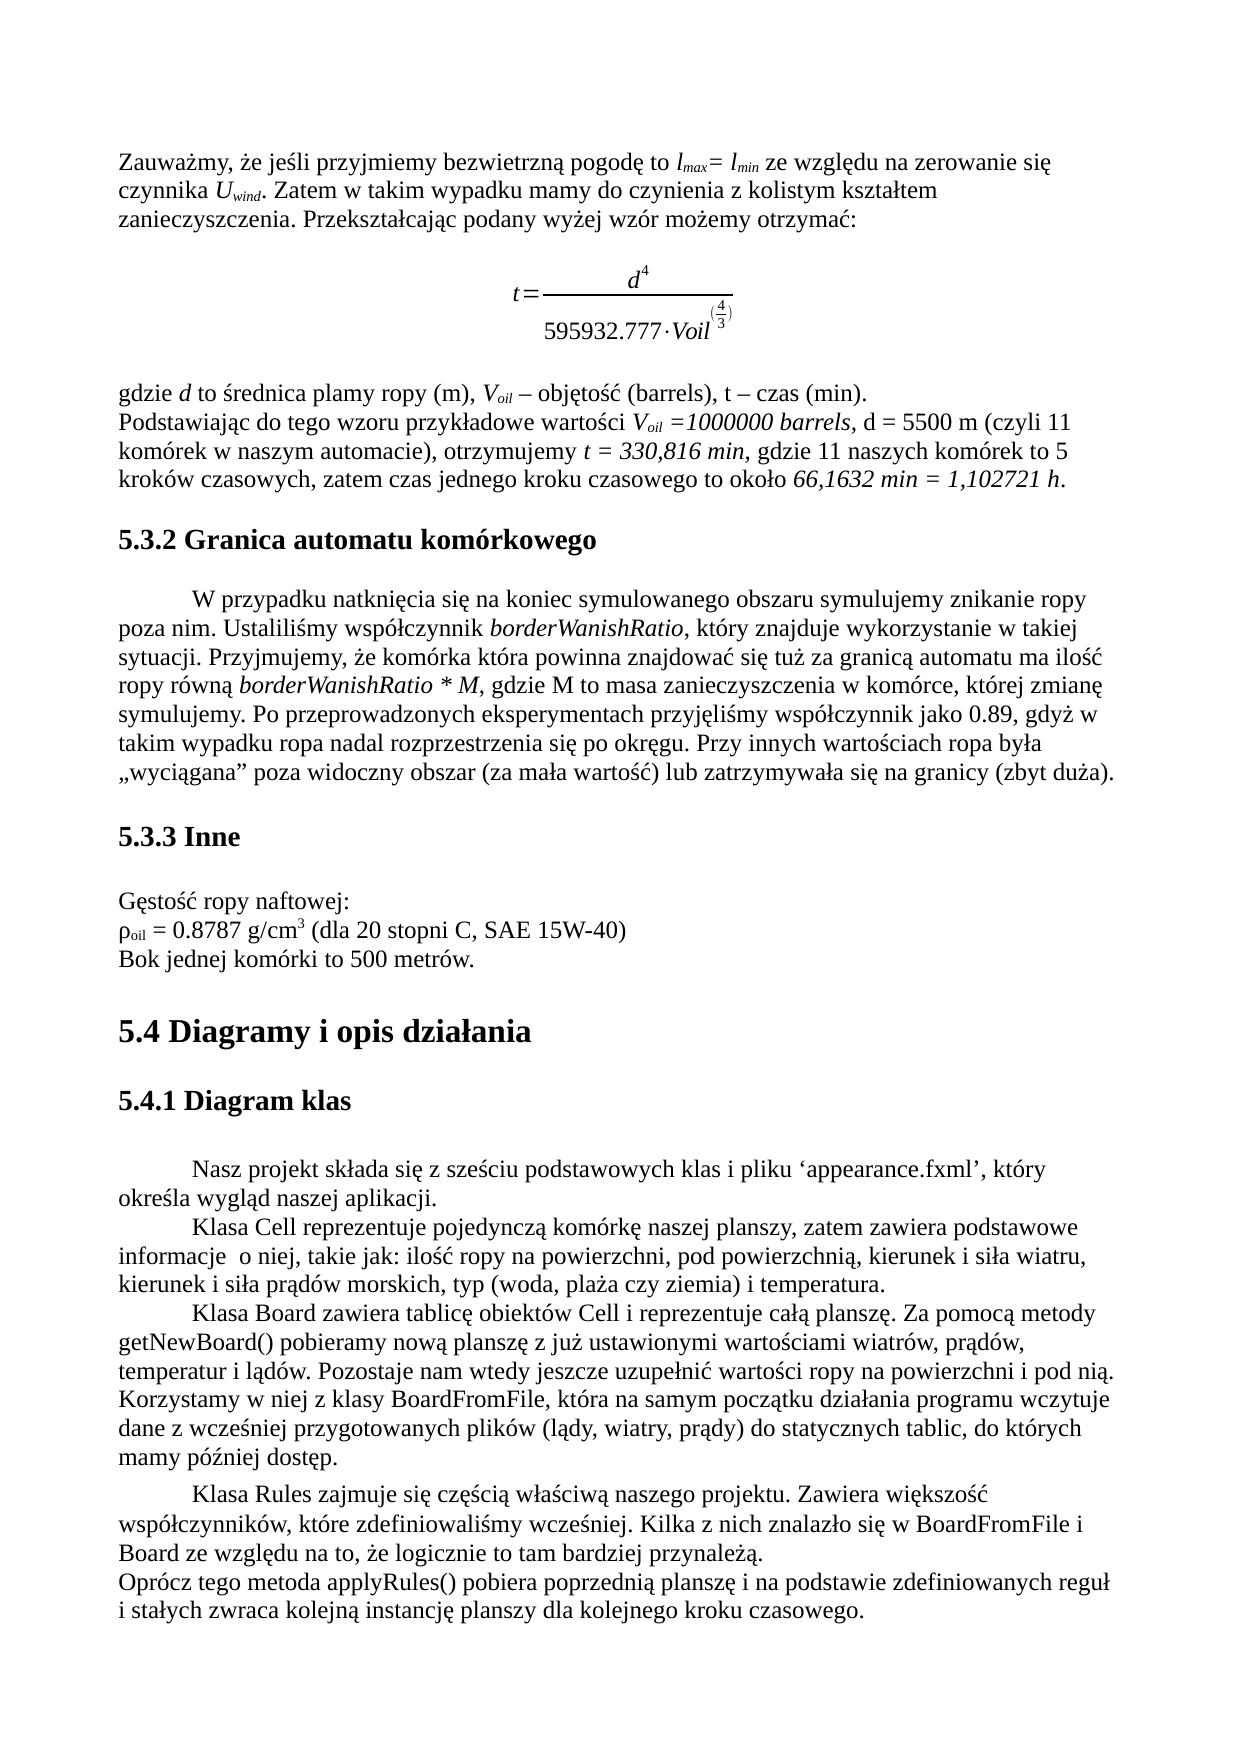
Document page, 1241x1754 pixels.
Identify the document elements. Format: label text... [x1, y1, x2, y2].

text gdzie d to średnica plamy ropy (m), Voil – objętość (barrels), t – czas (min). [118, 378, 1122, 407]
text 5.4 Diagramy i opis działania [118, 1011, 1122, 1049]
text Gęstość ropy naftowej: [118, 886, 1122, 915]
text ρoil = 0.8787 g/cm3 (dla 20 stopni C, SAE 15W-40) [118, 915, 1122, 944]
text Podstawiając do tego wzoru przykładowe wartości Voil =1000000 barrels, d = 5500 m (czyli 11 komórek w naszym automacie), otrzymujemy t = 330,816 min, gdzie 11 naszych komórek to 5 kroków czasowych, zatem czas jednego kroku czasowego to około 66,1632 min = 1,102721 h. [118, 407, 1122, 493]
text 5.4.1 Diagram klas [118, 1083, 1122, 1116]
text 5.3.3 Inne [118, 819, 1122, 853]
text 5.3.2 Granica automatu komórkowego [118, 522, 1122, 556]
text Nasz projekt składa się z sześciu podstawowych klas i pliku ‘appearance.fxml’, który określa wygląd naszej aplikacji. [118, 1154, 1122, 1212]
text W przypadku natknięcia się na koniec symulowanego obszaru symulujemy znikanie ropy poza nim. Ustaliliśmy współczynnik borderWanishRatio, który znajduje wykorzystanie w takiej sytuacji. Przyjmujemy, że komórka która powinna znajdować się tuż za granicą automatu ma ilość ropy równą borderWanishRatio * M, gdzie M to masa zanieczyszczenia w komórce, której zmianę symulujemy. Po przeprowadzonych eksperymentach przyjęliśmy współczynnik jako 0.89, gdyż w takim wypadku ropa nadal rozprzestrzenia się po okręgu. Przy innych wartościach ropa była „wyciągana” poza widoczny obszar (za mała wartość) lub zatrzymywała się na granicy (zbyt duża). [118, 584, 1122, 786]
text Oprócz tego metoda applyRules() pobiera poprzednią planszę i na podstawie zdefiniowanych reguł i stałych zwraca kolejną instancję planszy dla kolejnego kroku czasowego. [118, 1567, 1122, 1624]
text Zauważmy, że jeśli przyjmiemy bezwietrzną pogodę to lmax= lmin ze względu na zerowanie się czynnika Uwind. Zatem w takim wypadku mamy do czynienia z kolistym kształtem zanieczyszczenia. Przekształcając podany wyżej wzór możemy otrzymać: [118, 147, 1122, 233]
text Klasa Board zawiera tablicę obiektów Cell i reprezentuje całą planszę. Za pomocą metody getNewBoard() pobieramy nową planszę z już ustawionymi wartościami wiatrów, prądów, temperatur i lądów. Pozostaje nam wtedy jeszcze uzupełnić wartości ropy na powierzchni i pod nią. Korzystamy w niej z klasy BoardFromFile, która na samym początku działania programu wczytuje dane z wcześniej przygotowanych plików (lądy, wiatry, prądy) do statycznych tablic, do których mamy później dostęp. [118, 1298, 1122, 1471]
text Klasa Cell reprezentuje pojedynczą komórkę naszej planszy, zatem zawiera podstawowe informacje o niej, takie jak: ilość ropy na powierzchni, pod powierzchnią, kierunek i siła wiatru, kierunek i siła prądów morskich, typ (woda, plaża czy ziemia) i temperatura. [118, 1212, 1122, 1298]
text Bok jednej komórki to 500 metrów. [118, 944, 1122, 972]
text Klasa Rules zajmuje się częścią właściwą naszego projektu. Zawiera większość współczynników, które zdefiniowaliśmy wcześniej. Kilka z nich znalazło się w BoardFromFile i Board ze względu na to, że logicznie to tam bardziej przynależą. [118, 1471, 1122, 1567]
